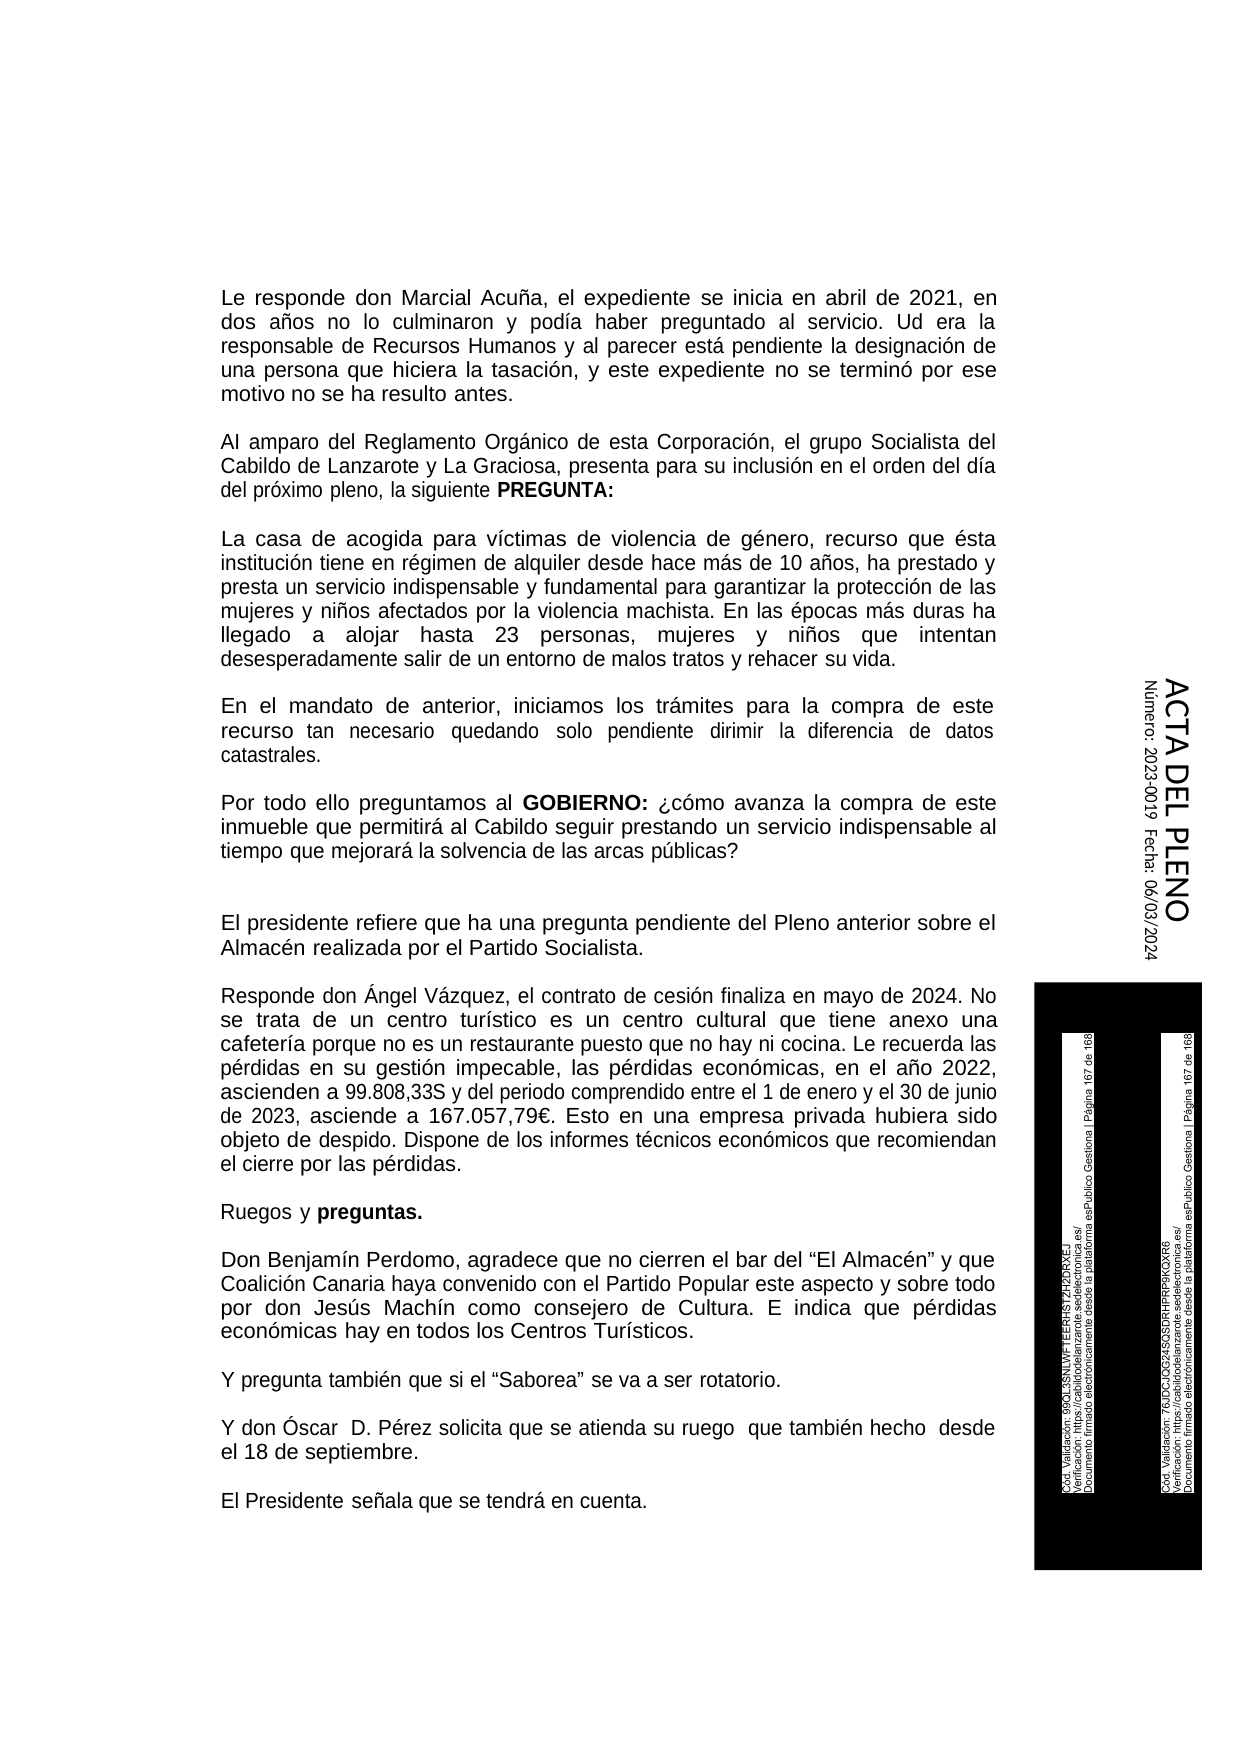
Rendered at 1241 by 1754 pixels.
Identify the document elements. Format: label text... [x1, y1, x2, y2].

text La casa de acogida para víctimas de violencia de género, recurso que ésta institución tiene en régimen de alquiler desde hace más de 10 años, ha prestado y presta un servicio indispensable y fundamental para garantizar la protección de las mujeres y niños afectados por la violencia machista. En las épocas más duras ha llegado a alojar hasta 23 personas, mujeres y niños que intentan desesperadamente salir de un entorno de malos tratos y rehacer su vida. [220, 527, 997, 671]
text Y don Óscar D. Pérez solicita que se atienda su ruego que también hecho desde el 18 de septiembre. [221, 1416, 995, 1464]
text Responde don Ángel Vázquez, el contrato de cesión finaliza en mayo de 2024. No se trata de un centro turístico es un centro cultural que tiene anexo una cafetería porque no es un restaurante puesto que no hay ni cocina. Le recuerda las pérdidas en su gestión impecable, las pérdidas económicas, en el año 2022, ascienden a 99.808,33S y del periodo comprendido entre el 1 de enero y el 30 de junio de 2023, asciende a 167.057,79€. Esto en una empresa privada hubiera sido objeto de despido. Dispone de los informes técnicos económicos que recomiendan el cierre por las pérdidas. [220, 984, 998, 1176]
text AI amparo del Reglamento Orgánico de esta Corporación, el grupo Socialista del Cabildo de Lanzarote y La Graciosa, presenta para su inclusión en el orden del día del próximo pleno, la siguiente PREGUNTA: [220, 431, 998, 502]
text Por todo ello preguntamos al GOBIERNO: ¿cómo avanza la compra de este inmueble que permitirá al Cabildo seguir prestando un servicio indispensable al tiempo que mejorará la solvencia de las arcas públicas? [220, 791, 997, 863]
text ACTA DEL PLENO [1161, 679, 1196, 969]
text El Presidente señala que se tendrá en cuenta. [221, 1488, 1065, 1513]
text Le responde don Marcial Acuña, el expediente se inicia en abril de 2021, en dos años no lo culminaron y podía haber preguntado al servicio. Ud era la responsable de Recursos Humanos y al parecer está pendiente la designación de una persona que hiciera la tasación, y este expediente no se terminó por ese motivo no se ha resulto antes. [221, 286, 997, 406]
text El presidente refiere que ha una pregunta pendiente del Pleno anterior sobre el Almacén realizada por el Partido Socialista. [220, 912, 997, 959]
text Don Benjamín Perdomo, agradece que no cierren el bar del “El Almacén” y que Coalición Canaria haya convenido con el Partido Popular este aspecto y sobre todo por don Jesús Machín como consejero de Cultura. E indica que pérdidas económicas hay en todos los Centros Turísticos. [220, 1248, 997, 1344]
text En el mandato de anterior, iniciamos los trámites para la compra de este recurso tan necesario quedando solo pendiente dirimir la diferencia de datos catastrales. [221, 695, 994, 767]
picture [1062, 1033, 1094, 1493]
text Número: 2023-0019 Fecha: 06/03/2024 [1142, 681, 1161, 969]
text Y pregunta también que si el “Saborea” se va a ser rotatorio. [221, 1367, 1065, 1392]
picture [1161, 1033, 1194, 1493]
text Ruegos y preguntas. [220, 1198, 1065, 1224]
